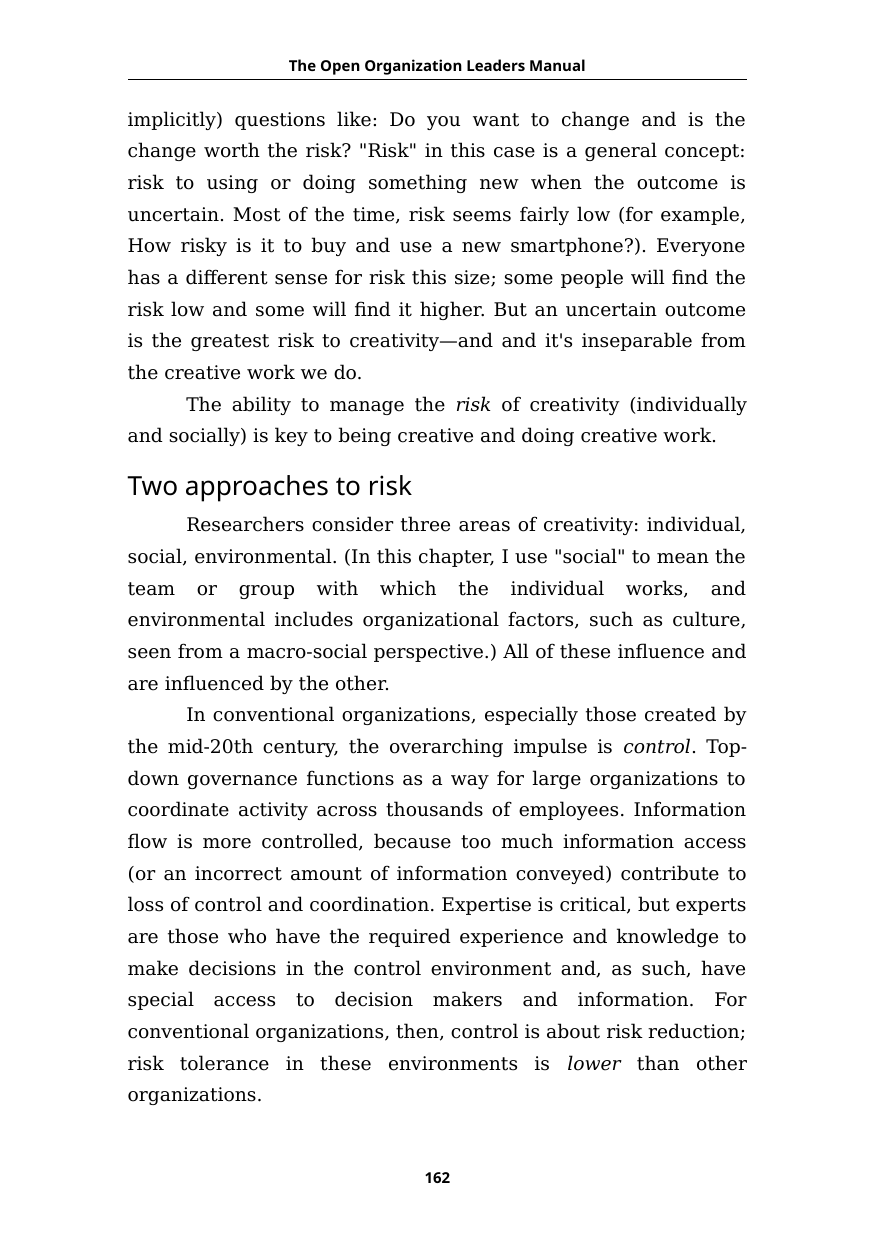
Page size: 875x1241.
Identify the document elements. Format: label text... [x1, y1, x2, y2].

subtitle Two approaches to risk [127, 472, 747, 502]
text Researchers consider three areas of creativity: individual, social, environmental. (In this chapter, I use "social" to mean the team or group with which the individual works, and environmental includes organizational factors, such as culture, seen from a macro-social perspective.) All of these influence and are influenced by the other. [127, 514, 747, 695]
text In conventional organizations, especially those created by the mid-20th century, the overarching impulse is control. Top-down governance functions as a way for large organizations to coordinate activity across thousands of employees. Information flow is more controlled, because too much information access (or an incorrect amount of information conveyed) contribute to loss of control and coordination. Expertise is critical, but experts are those who have the required experience and knowledge to make decisions in the control environment and, as such, have special access to decision makers and information. For conventional organizations, then, control is about risk reduction; risk tolerance in these environments is lower than other organizations. [127, 704, 747, 1106]
text implicitly) questions like: Do you want to change and is the change worth the risk? "Risk" in this case is a general concept: risk to using or doing something new when the outcome is uncertain. Most of the time, risk seems fairly low (for example, How risky is it to buy and use a new smartphone?). Everyone has a different sense for risk this size; some people will find the risk low and some will find it higher. But an uncertain outcome is the greatest risk to creativity—and and it's inseparable from the creative work we do. [127, 109, 747, 384]
text The ability to manage the risk of creativity (individually and socially) is key to being creative and doing creative work. [127, 394, 747, 447]
